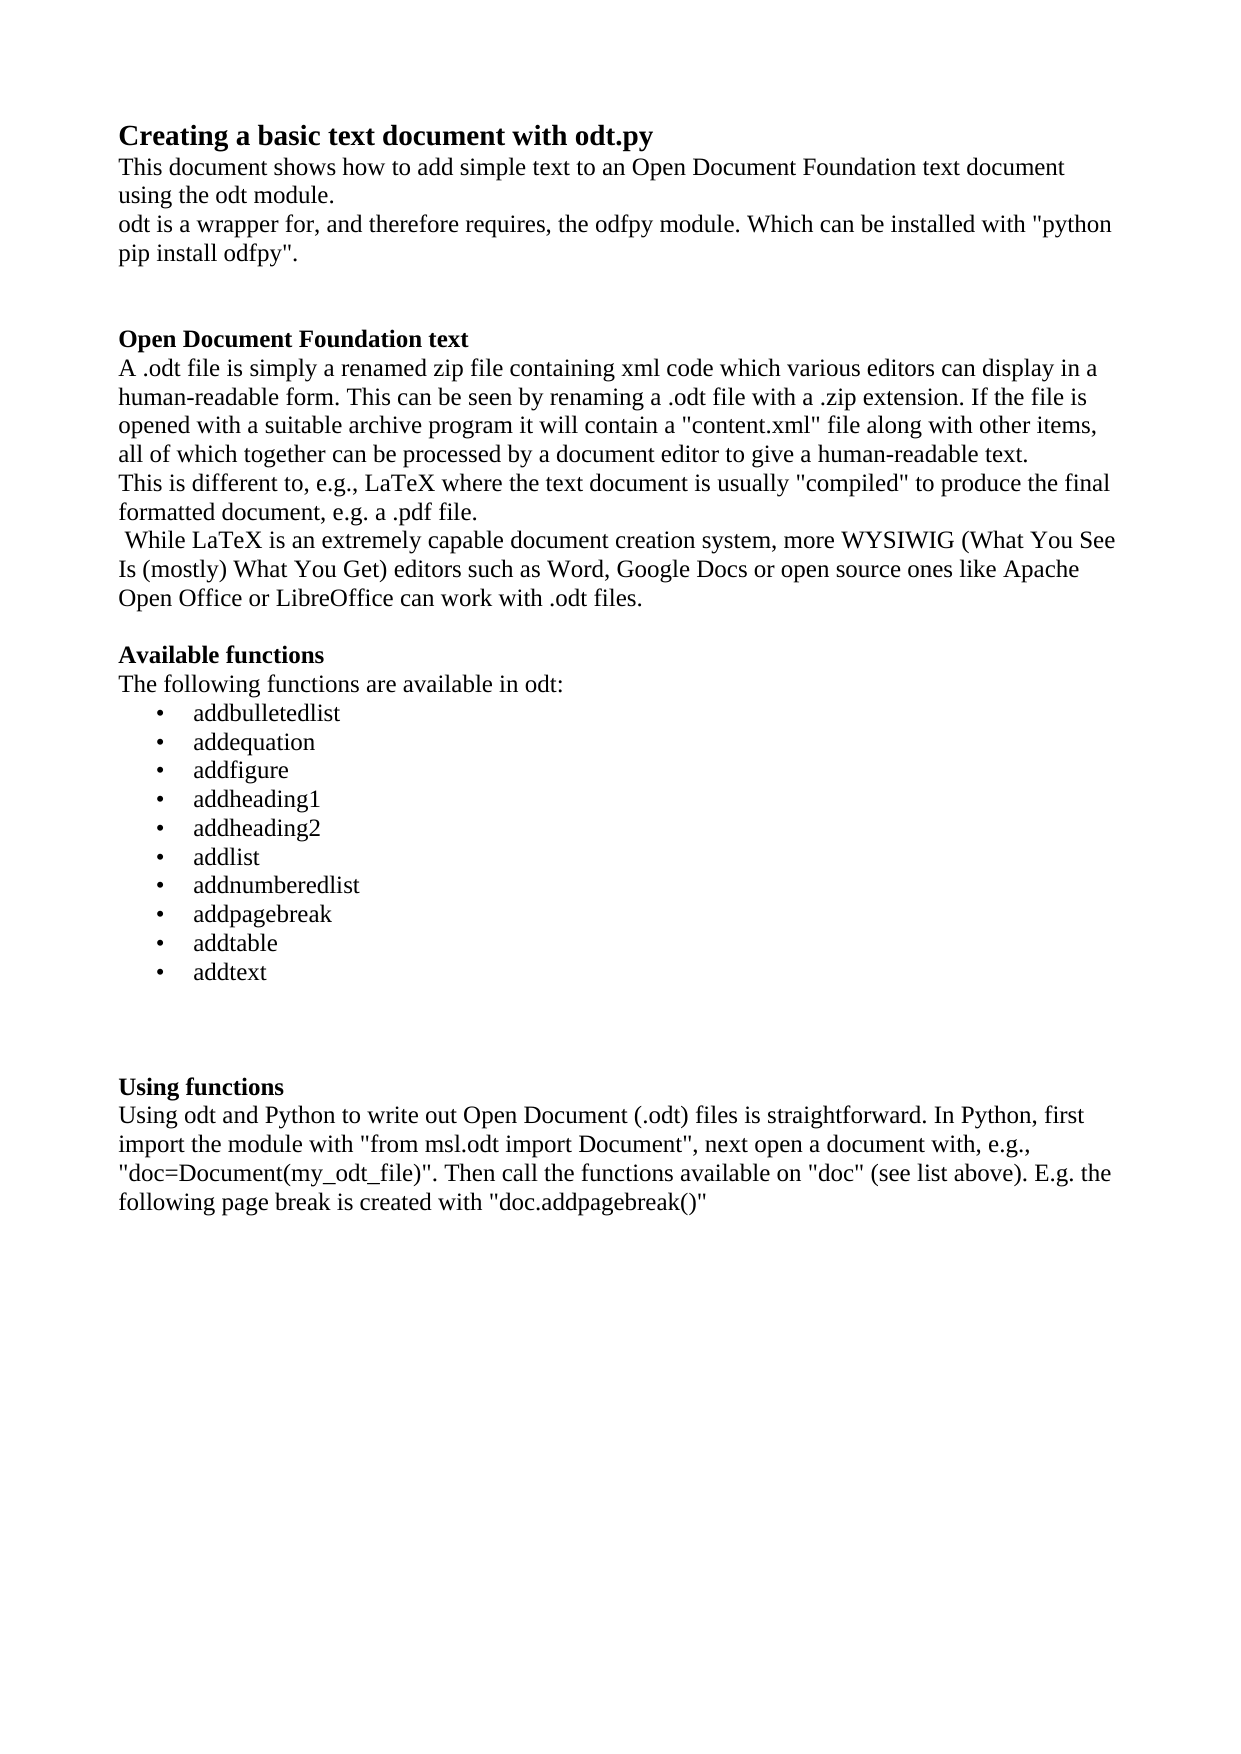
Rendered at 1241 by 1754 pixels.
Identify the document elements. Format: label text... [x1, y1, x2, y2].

list addnumberedlist [156, 870, 1122, 899]
text This document shows how to add simple text to an Open Document Foundation text document using the odt module. odt is a wrapper for, and therefore requires, the odfpy module. Which can be installed with "python pip install odfpy". [118, 152, 1122, 324]
text The following functions are available in odt: [118, 669, 1122, 698]
list addheading1 [156, 784, 1122, 813]
list addequation [156, 727, 1122, 755]
list addtable [156, 928, 1122, 957]
subtitle Open Document Foundation text [118, 324, 1122, 353]
list addtext [156, 957, 1122, 985]
list addpagebreak [156, 899, 1122, 928]
list addheading2 [156, 813, 1122, 842]
subtitle Available functions [118, 640, 1122, 669]
text A .odt file is simply a renamed zip file containing xml code which various editors can display in a human-readable form. This can be seen by renaming a .odt file with a .zip extension. If the file is opened with a suitable archive program it will contain a "content.xml" file along with other items, all of which together can be processed by a document editor to give a human-readable text. This is different to, e.g., LaTeX where the text document is usually "compiled" to produce the final formatted document, e.g. a .pdf file. While LaTeX is an extremely capable document creation system, more WYSIWIG (What You See Is (mostly) What You Get) editors such as Word, Google Docs or open source ones like Apache Open Office or LibreOffice can work with .odt files. [118, 353, 1122, 640]
list addbulletedlist [156, 698, 1122, 727]
text Using odt and Python to write out Open Document (.odt) files is straightforward. In Python, first import the module with "from msl.odt import Document", next open a document with, e.g., "doc=Document(my_odt_file)". Then call the functions available on "doc" (see list above). E.g. the following page break is created with "doc.addpagebreak()" [118, 1100, 1122, 1215]
list addlist [156, 842, 1122, 870]
subtitle Using functions [118, 1072, 1122, 1100]
list addfigure [156, 755, 1122, 784]
subtitle Creating a basic text document with odt.py [118, 118, 1122, 152]
